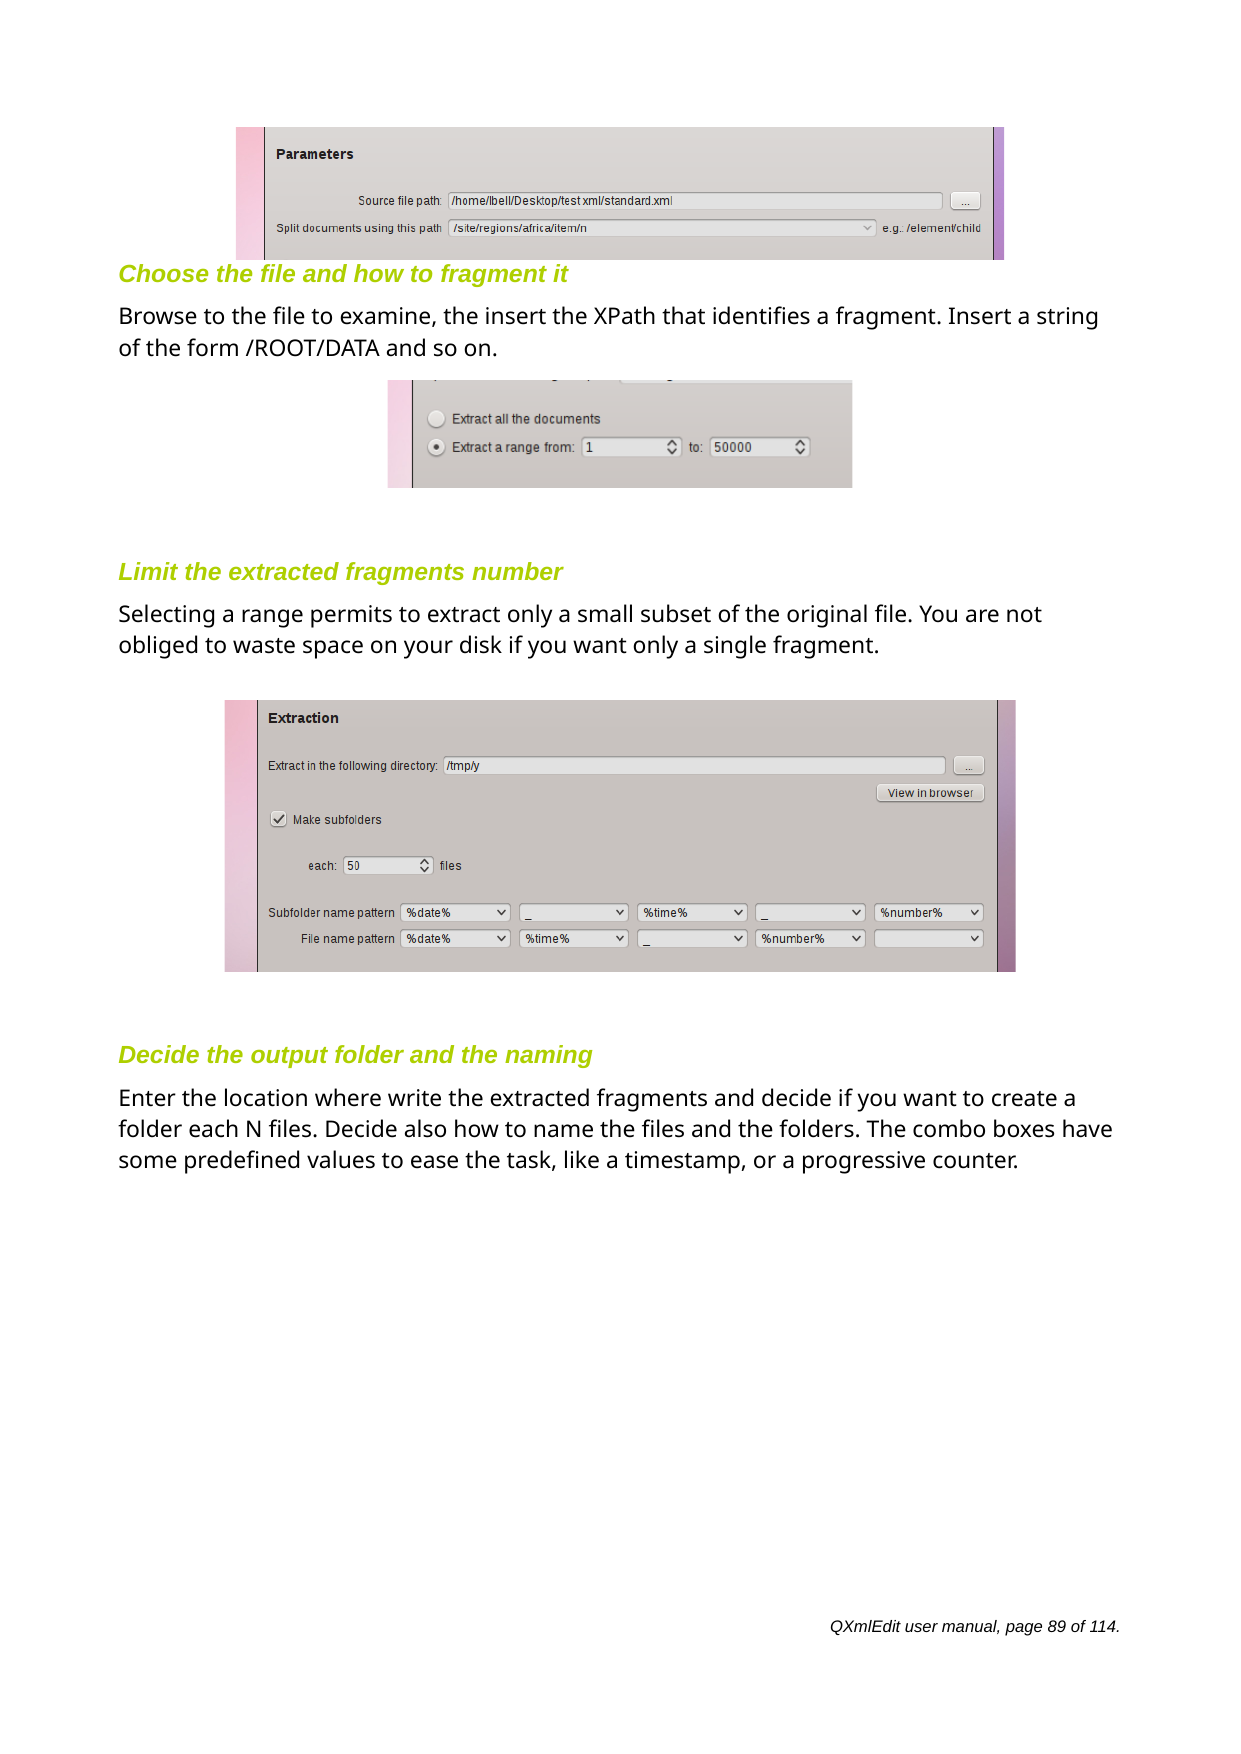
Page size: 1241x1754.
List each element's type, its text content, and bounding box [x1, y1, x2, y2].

subtitle Decide the output folder and the naming [118, 1041, 1122, 1069]
picture [235, 127, 1005, 260]
subtitle Choose the file and how to fragment it [118, 118, 1122, 288]
subtitle Limit the extracted fragments number [118, 557, 1122, 585]
text Selecting a range permits to extract only a small subset of the original file. You are not obliged to waste space on your disk if you want only a single fragment. [118, 598, 1122, 660]
picture [224, 700, 1016, 972]
text Browse to the file to examine, the insert the XPath that identifies a fragment. Insert a string of the form /ROOT/DATA and so on. [118, 300, 1122, 363]
text Enter the location where write the extracted fragments and decide if you want to create a folder each N files. Decide also how to name the files and the folders. The combo boxes have some predefined values to ease the task, like a timestamp, or a progressive counter. [118, 1082, 1122, 1175]
picture [387, 380, 853, 488]
